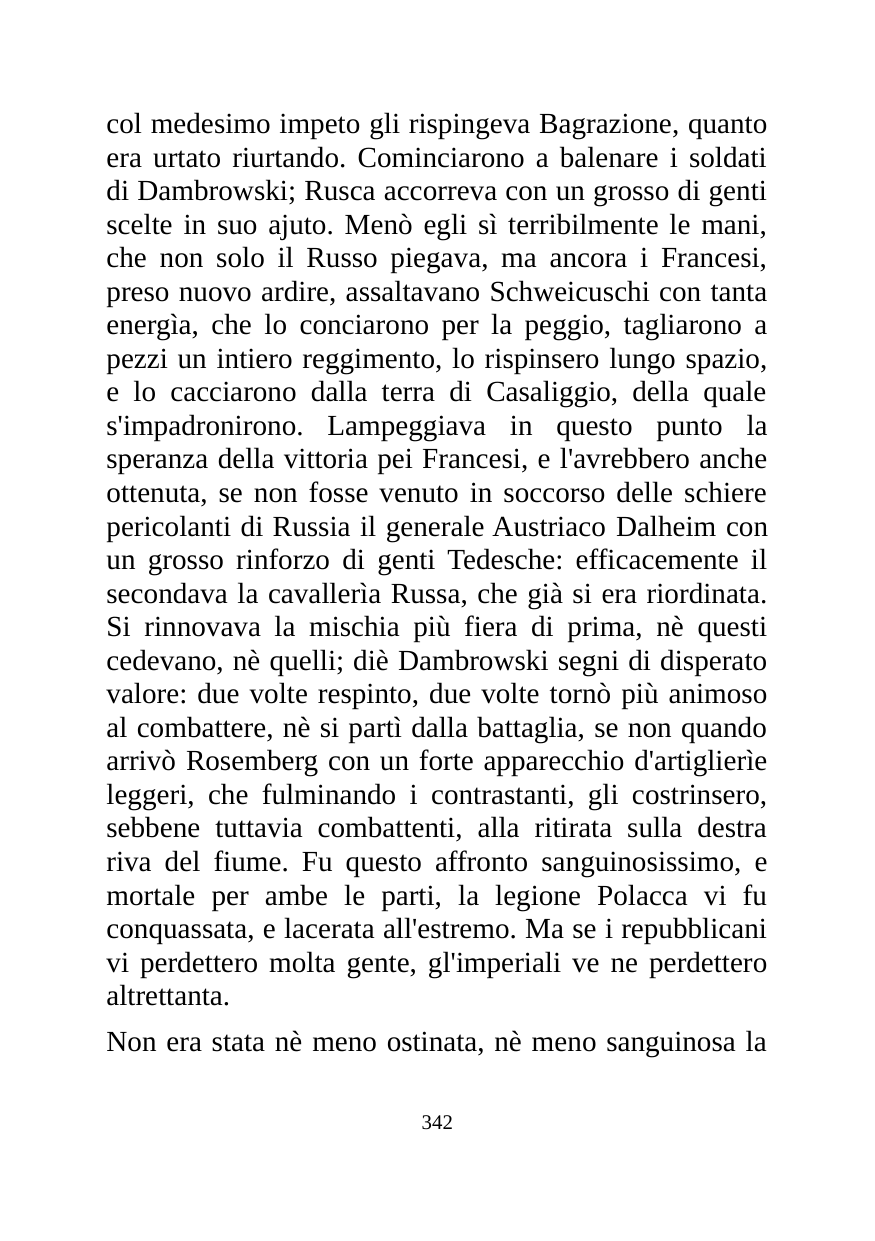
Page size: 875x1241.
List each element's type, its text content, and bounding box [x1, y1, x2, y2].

text col medesimo impeto gli rispingeva Bagrazione, quanto era urtato riurtando. Cominciarono a balenare i soldati di Dambrowski; Rusca accorreva con un grosso di genti scelte in suo ajuto. Menò egli sì terribilmente le mani, che non solo il Russo piegava, ma ancora i Francesi, preso nuovo ardire, assaltavano Schweicuschi con tanta energìa, che lo conciarono per la peggio, tagliarono a pezzi un intiero reggimento, lo rispinsero lungo spazio, e lo cacciarono dalla terra di Casaliggio, della quale s'impadronirono. Lampeggiava in questo punto la speranza della vittoria pei Francesi, e l'avrebbero anche ottenuta, se non fosse venuto in soccorso delle schiere pericolanti di Russia il generale Austriaco Dalheim con un grosso rinforzo di genti Tedesche: efficacemente il secondava la cavallerìa Russa, che già si era riordinata. Si rinnovava la mischia più fiera di prima, nè questi cedevano, nè quelli; diè Dambrowski segni di disperato valore: due volte respinto, due volte tornò più animoso al combattere, nè si partì dalla battaglia, se non quando arrivò Rosemberg con un forte apparecchio d'artiglierìe leggeri, che fulminando i contrastanti, gli costrinsero, sebbene tuttavia combattenti, alla ritirata sulla destra riva del fiume. Fu questo affronto sanguinosissimo, e mortale per ambe le parti, la legione Polacca vi fu conquassata, e lacerata all'estremo. Ma se i repubblicani vi perdettero molta gente, gl'imperiali ve ne perdettero altrettanta. [106, 106, 768, 1012]
text Non era stata nè meno ostinata, nè meno sanguinosa la [106, 1024, 768, 1058]
